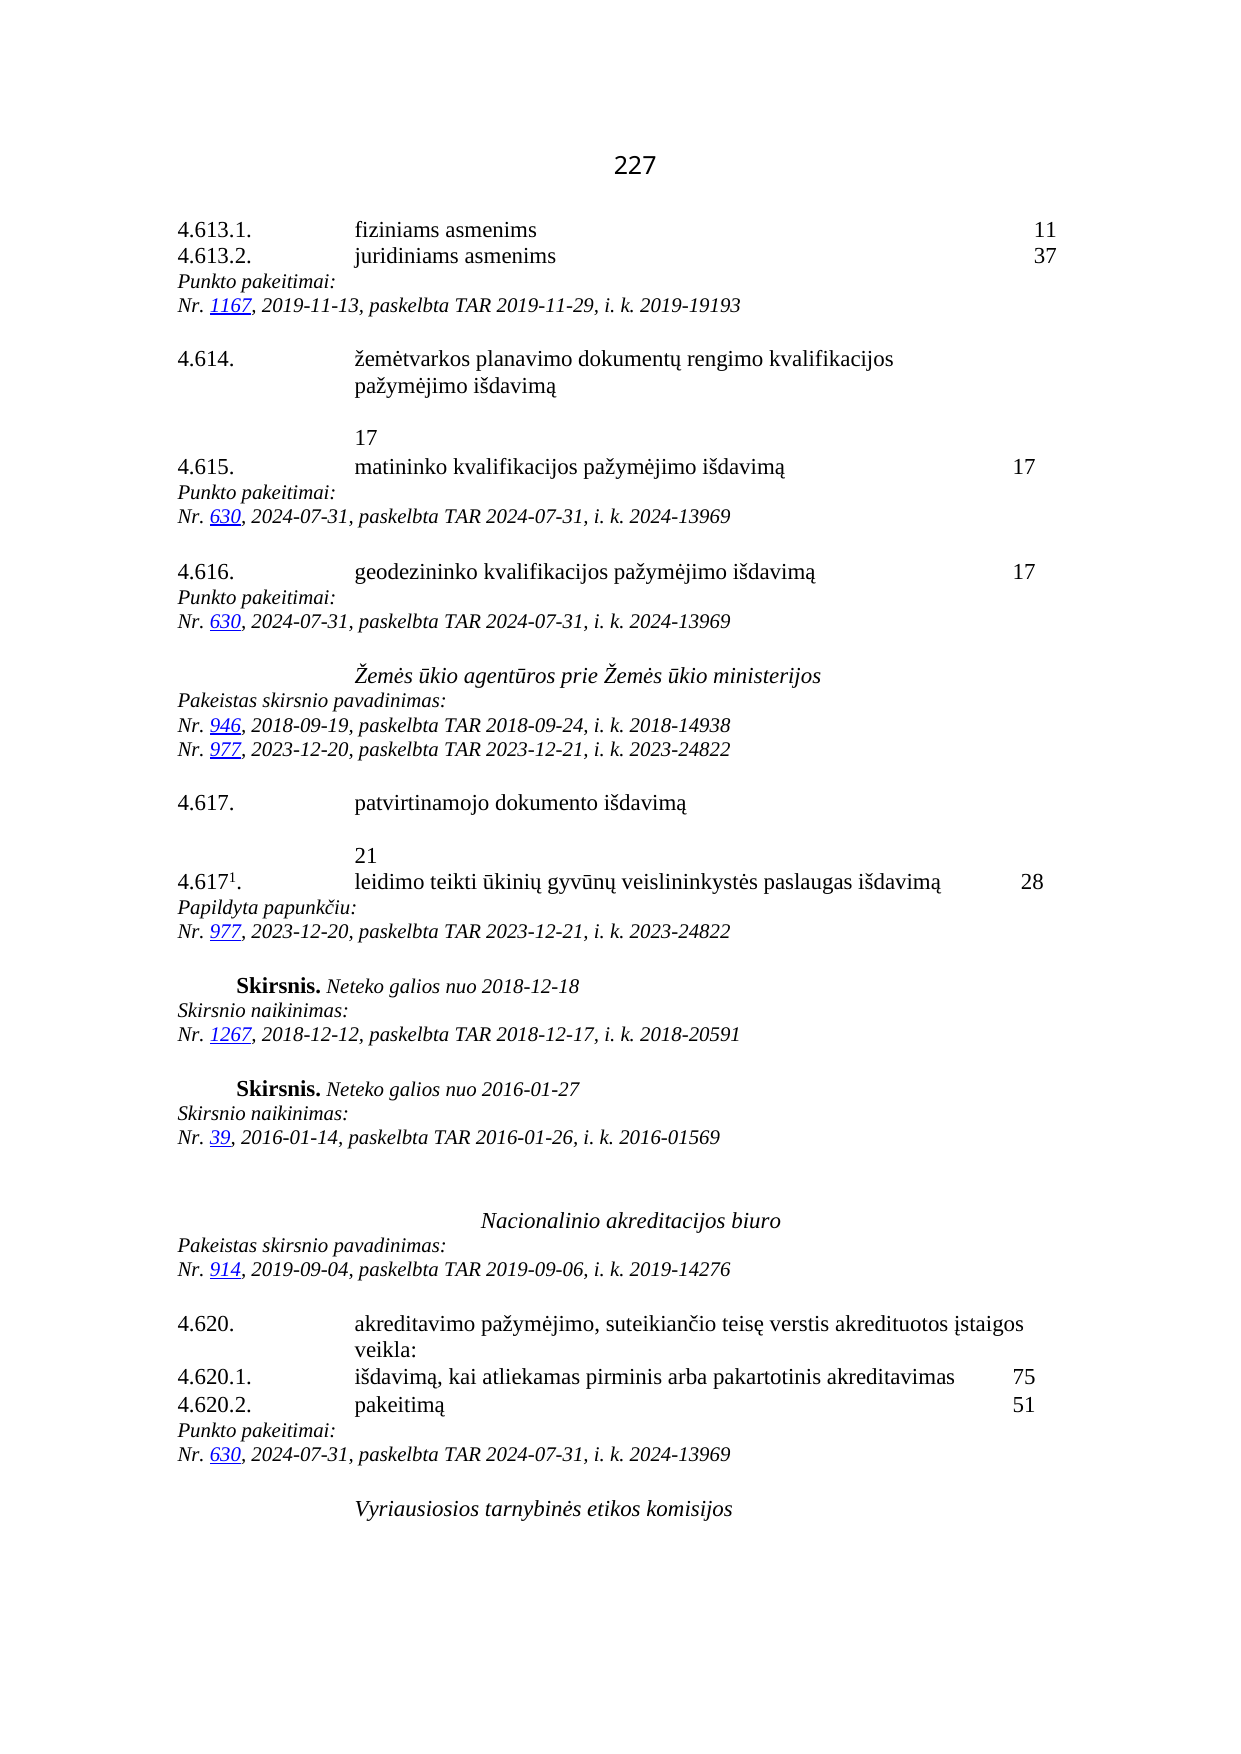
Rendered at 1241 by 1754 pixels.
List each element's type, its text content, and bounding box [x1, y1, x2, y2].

text Nr. 630, 2024-07-31, paskelbta TAR 2024-07-31, i. k. 2024-13969 [177, 504, 1092, 528]
text Punkto pakeitimai: [177, 585, 1092, 609]
text Vyriausiosios tarnybinės etikos komisijos [354, 1495, 945, 1547]
text 4.615. matininko kvalifikacijos pažymėjimo išdavimą 17 [177, 451, 1092, 479]
text Punkto pakeitimai: [177, 479, 1092, 504]
text 4.614. žemėtvarkos planavimo dokumentų rengimo kvalifikacijos [177, 345, 945, 372]
text 4.616. geodezininko kvalifikacijos pažymėjimo išdavimą 17 [177, 556, 1092, 585]
text 4.620.2. pakeitimą 51 [177, 1389, 1092, 1418]
text 4.613.2. juridiniams asmenims 37 [177, 242, 1092, 268]
text 4.613.1. fiziniams asmenims 11 [177, 216, 1092, 242]
text Pakeistas skirsnio pavadinimas: [177, 688, 1092, 712]
text 4.6171. leidimo teikti ūkinių gyvūnų veislininkystės paslaugas išdavimą 28 [177, 868, 1092, 895]
text veikla: [177, 1336, 1092, 1363]
text Punkto pakeitimai: [177, 268, 1092, 293]
text Nr. 1267, 2018-12-12, paskelbta TAR 2018-12-17, i. k. 2018-20591 [177, 1022, 1092, 1046]
text Nr. 1167, 2019-11-13, paskelbta TAR 2019-11-29, i. k. 2019-19193 [177, 293, 1092, 317]
text Skirsnis. Neteko galios nuo 2018-12-18 [177, 972, 1092, 998]
text pažymėjimo išdavimą 17 [354, 372, 945, 451]
text Nr. 630, 2024-07-31, paskelbta TAR 2024-07-31, i. k. 2024-13969 [177, 1442, 1092, 1466]
text Nacionalinio akreditacijos biuro [177, 1207, 1092, 1233]
text Nr. 914, 2019-09-04, paskelbta TAR 2019-09-06, i. k. 2019-14276 [177, 1257, 1092, 1281]
text Papildyta papunkčiu: [177, 895, 1092, 919]
text 4.620. akreditavimo pažymėjimo, suteikiančio teisę verstis akredituotos įstaigos [177, 1310, 1092, 1336]
text Pakeistas skirsnio pavadinimas: [177, 1233, 1092, 1257]
text Nr. 977, 2023-12-20, paskelbta TAR 2023-12-21, i. k. 2023-24822 [177, 919, 1092, 943]
text Žemės ūkio agentūros prie Žemės ūkio ministerijos [354, 662, 945, 688]
text 4.620.1. išdavimą, kai atliekamas pirminis arba pakartotinis akreditavimas 75 [177, 1363, 1092, 1389]
text Nr. 630, 2024-07-31, paskelbta TAR 2024-07-31, i. k. 2024-13969 [177, 609, 1092, 633]
text Nr. 946, 2018-09-19, paskelbta TAR 2018-09-24, i. k. 2018-14938 [177, 712, 1092, 737]
text 4.617. patvirtinamojo dokumento išdavimą 21 [177, 789, 945, 868]
text Skirsnio naikinimas: [177, 1101, 1092, 1125]
text Skirsnis. Neteko galios nuo 2016-01-27 [177, 1075, 1092, 1101]
text Punkto pakeitimai: [177, 1418, 1092, 1442]
text Skirsnio naikinimas: [177, 998, 1092, 1022]
text Nr. 39, 2016-01-14, paskelbta TAR 2016-01-26, i. k. 2016-01569 [177, 1125, 1092, 1149]
text Nr. 977, 2023-12-20, paskelbta TAR 2023-12-21, i. k. 2023-24822 [177, 737, 1092, 761]
